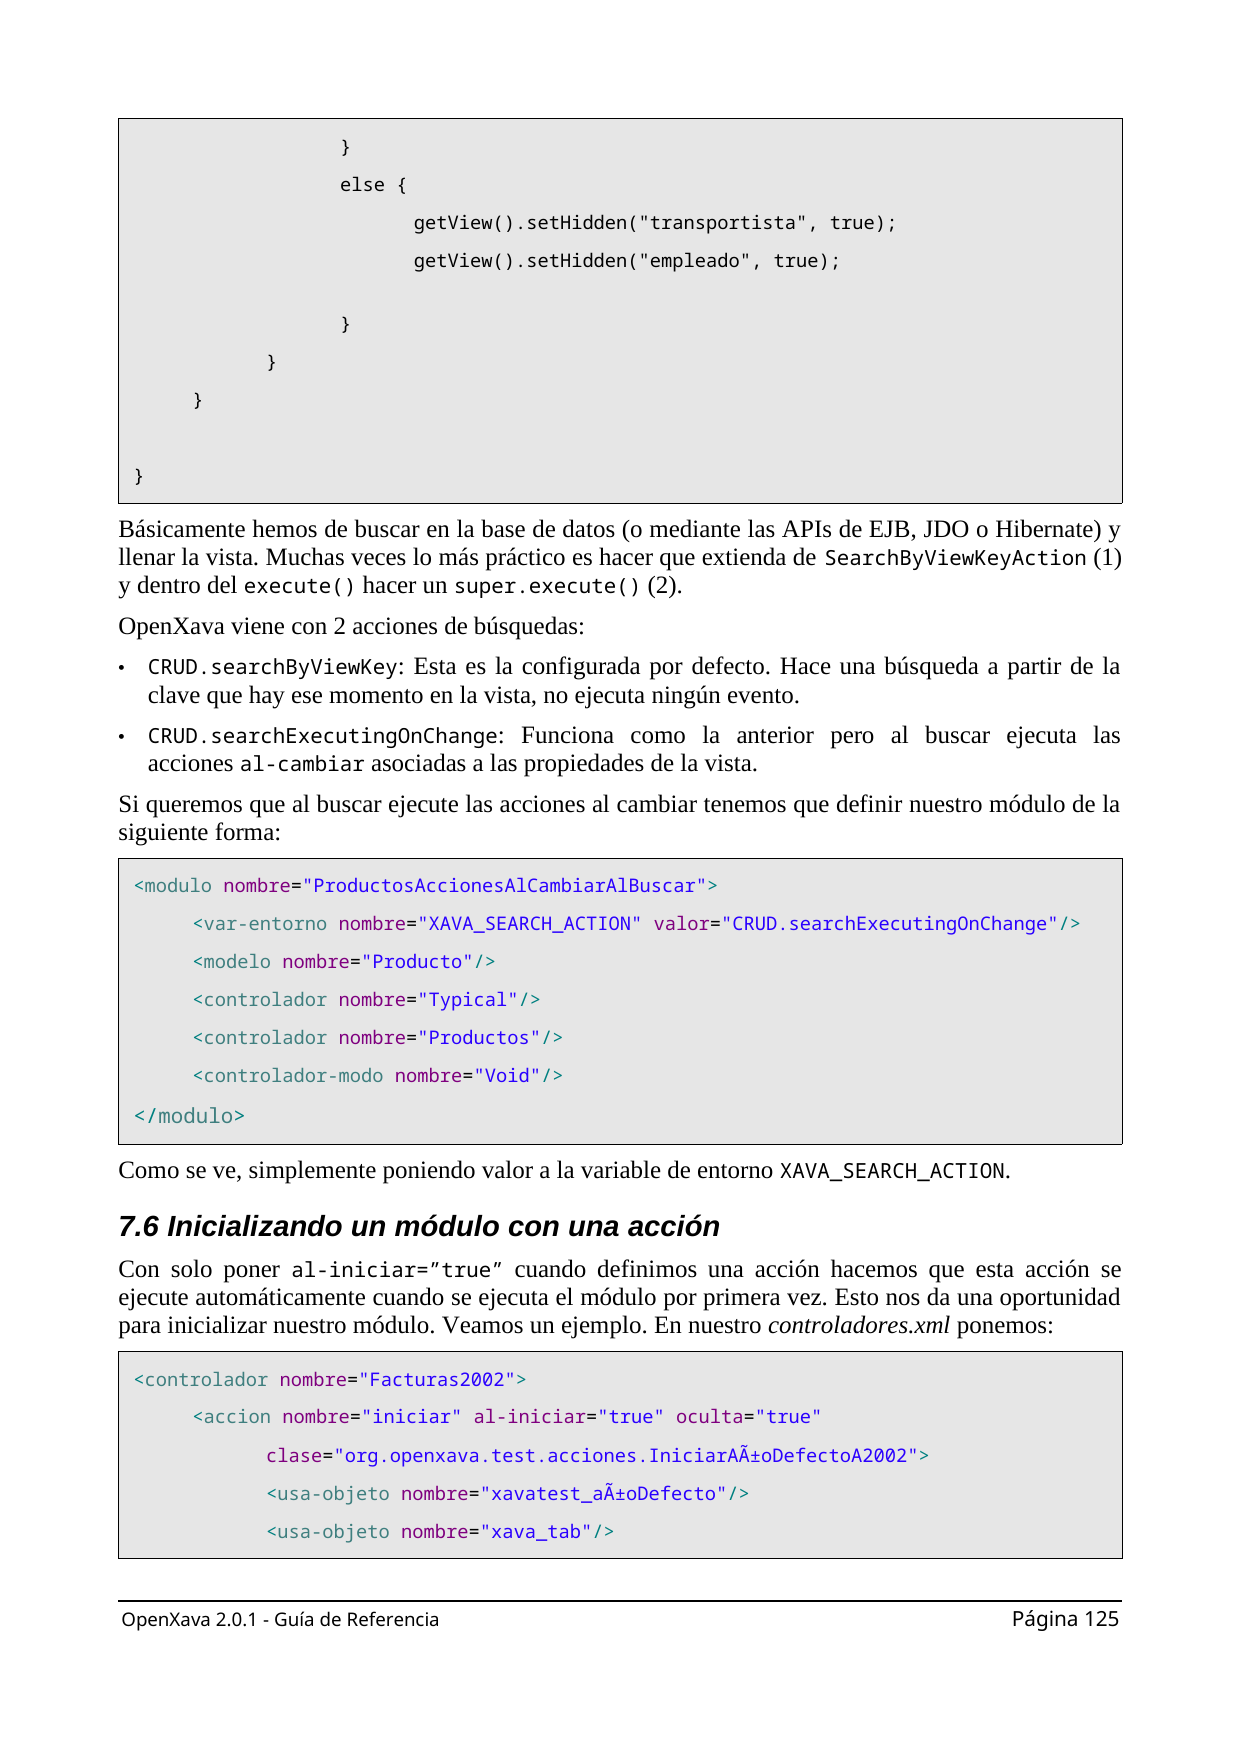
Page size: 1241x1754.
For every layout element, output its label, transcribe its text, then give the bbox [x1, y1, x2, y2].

text <modelo nombre="Producto"/> [119, 934, 1122, 972]
text <var-entorno nombre="XAVA_SEARCH_ACTION" valor="CRUD.searchExecutingOnChange"/> [119, 896, 1122, 934]
text getView().setHidden("empleado", true); [119, 232, 1122, 296]
text Básicamente hemos de buscar en la base de datos (o mediante las APIs de EJB, JDO o Hibernate) y llenar la vista. Muchas veces lo más práctico es hacer que extienda de SearchByViewKeyAction (1) y dentro del execute() hacer un super.execute() (2). [118, 516, 1122, 600]
list CRUD.searchExecutingOnChange: Funciona como la anterior pero al buscar ejecuta las acciones al-cambiar asociadas a las propiedades de la vista. [118, 721, 1122, 777]
text <controlador nombre="Facturas2002"> [119, 1352, 1122, 1389]
subtitle Inicializando un módulo con una acción [118, 1210, 1122, 1242]
text else { [119, 156, 1122, 194]
text } [119, 372, 1122, 410]
text } [119, 448, 1122, 503]
text </modulo> [119, 1086, 1122, 1144]
text <accion nombre="iniciar" al-iniciar="true" oculta="true" [119, 1389, 1122, 1427]
text Con solo poner al-iniciar=”true” cuando definimos una acción hacemos que esta acción se ejecute automáticamente cuando se ejecuta el módulo por primera vez. Esto nos da una oportunidad para inicializar nuestro módulo. Veamos un ejemplo. En nuestro controladores.xml ponemos: [118, 1255, 1122, 1338]
list CRUD.searchByViewKey: Esta es la configurada por defecto. Hace una búsqueda a partir de la clave que hay ese momento en la vista, no ejecuta ningún evento. [118, 652, 1122, 708]
text } [119, 296, 1122, 334]
text <usa-objeto nombre="xava_tab"/> [119, 1503, 1122, 1558]
text <usa-objeto nombre="xavatest_aÃ±oDefecto"/> [119, 1465, 1122, 1503]
text <controlador nombre="Typical"/> [119, 972, 1122, 1010]
text Si queremos que al buscar ejecute las acciones al cambiar tenemos que definir nuestro módulo de la siguiente forma: [118, 790, 1122, 845]
text } [119, 334, 1122, 372]
text Como se ve, simplemente poniendo valor a la variable de entorno XAVA_SEARCH_ACTION. [118, 1156, 1122, 1185]
text clase="org.openxava.test.acciones.IniciarAÃ±oDefectoA2002"> [119, 1427, 1122, 1465]
text } [119, 119, 1122, 156]
text <controlador-modo nombre="Void"/> [119, 1048, 1122, 1086]
text getView().setHidden("transportista", true); [119, 194, 1122, 232]
text <controlador nombre="Productos"/> [119, 1010, 1122, 1048]
text <modulo nombre="ProductosAccionesAlCambiarAlBuscar"> [119, 859, 1122, 896]
text OpenXava viene con 2 acciones de búsquedas: [118, 612, 1122, 640]
